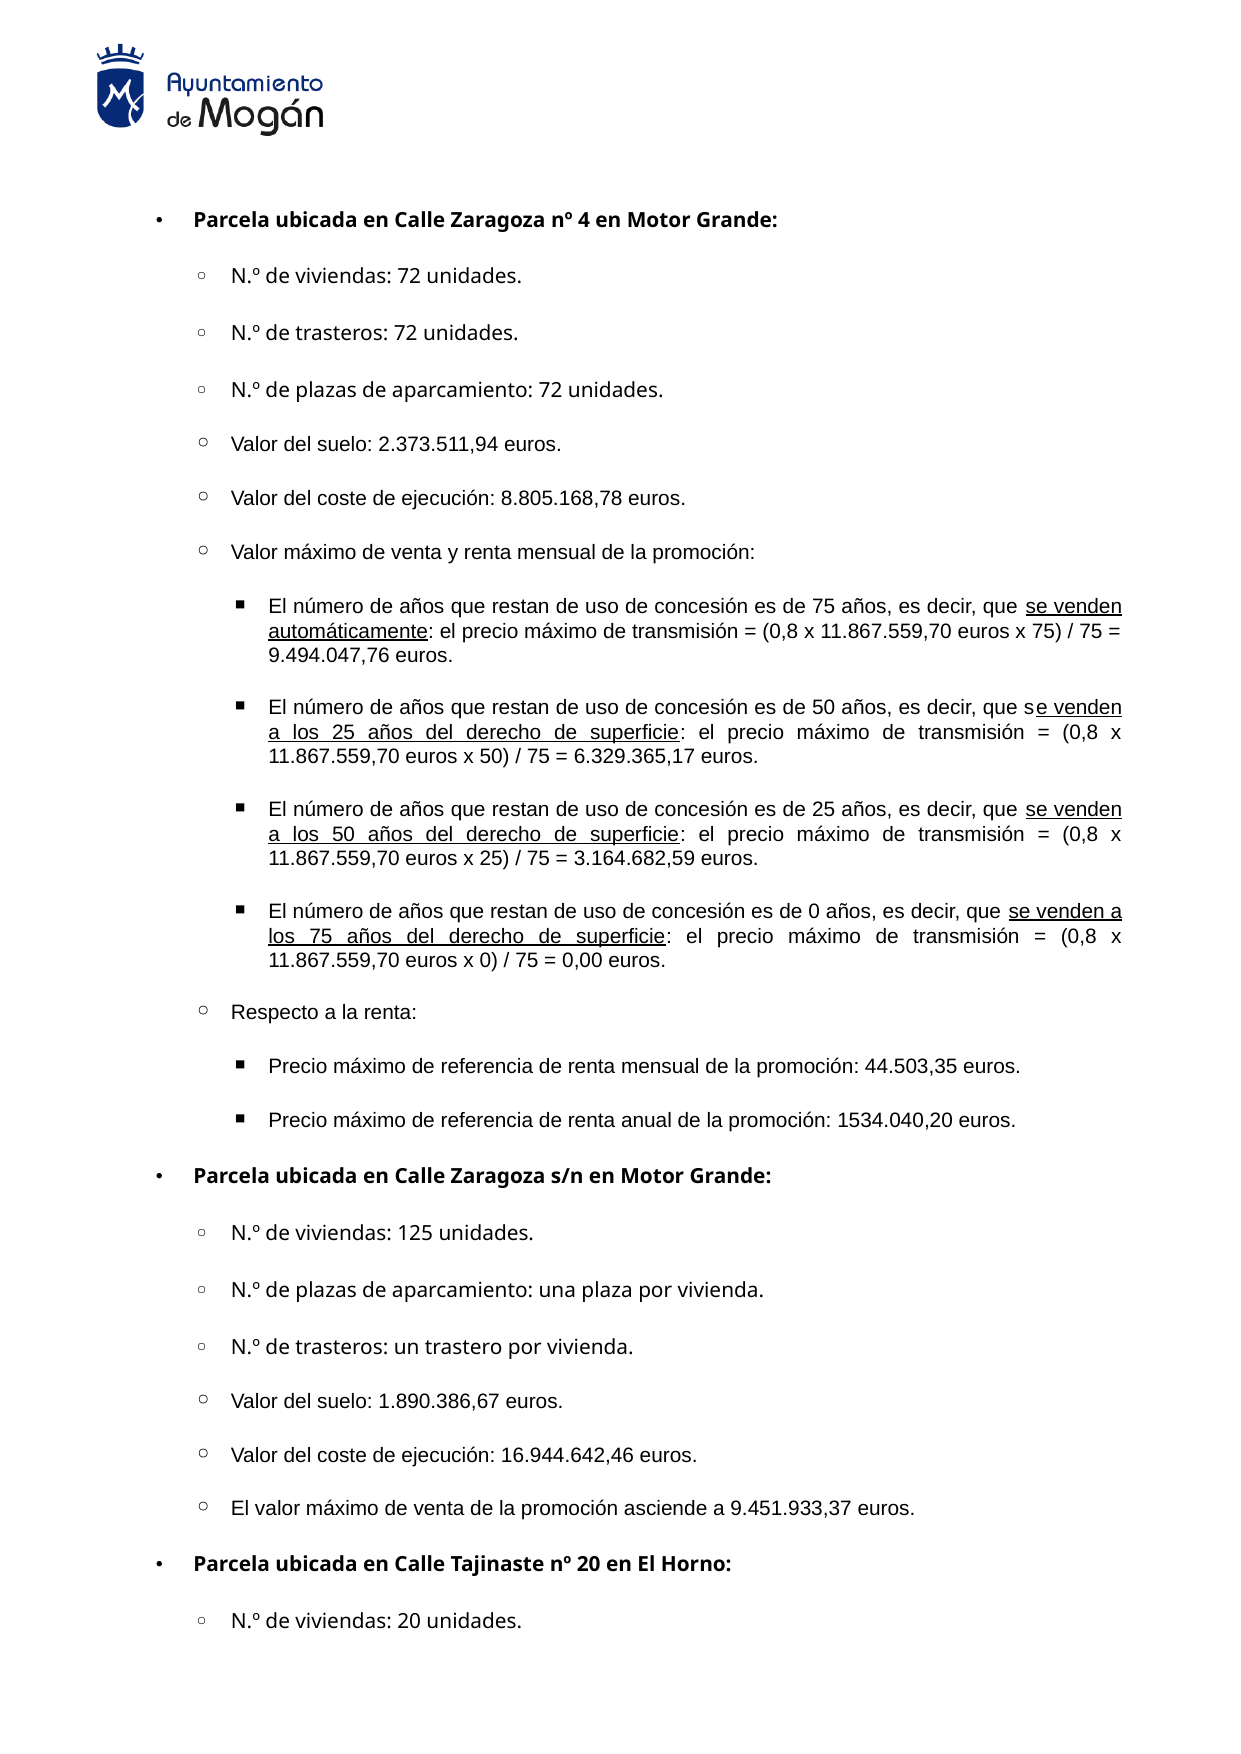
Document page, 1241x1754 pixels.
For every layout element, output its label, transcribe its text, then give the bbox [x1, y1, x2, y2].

list N.º de viviendas: 125 unidades. [193, 1218, 1122, 1246]
list N.º de viviendas: 72 unidades. [193, 262, 1122, 290]
list Valor del coste de ejecución: 8.805.168,78 euros. [193, 486, 1122, 511]
list El número de años que restan de uso de concesión es de 50 años, es decir, que se venden a los 25 años del derecho de superficie: el precio máximo de transmisión = (0,8 x 11.867.559,70 euros x 50) / 75 = 6.329.365,17 euros. [231, 695, 1122, 768]
list El número de años que restan de uso de concesión es de 25 años, es decir, que se venden a los 50 años del derecho de superficie: el precio máximo de transmisión = (0,8 x 11.867.559,70 euros x 25) / 75 = 3.164.682,59 euros. [231, 797, 1122, 870]
list Respecto a la renta: [193, 1000, 1122, 1025]
list El número de años que restan de uso de concesión es de 0 años, es decir, que se venden a los 75 años del derecho de superficie: el precio máximo de transmisión = (0,8 x 11.867.559,70 euros x 0) / 75 = 0,00 euros. [231, 898, 1122, 971]
list Parcela ubicada en Calle Tajinaste nº 20 en El Horno: [156, 1549, 1122, 1578]
list N.º de viviendas: 20 unidades. [193, 1606, 1122, 1635]
list N.º de plazas de aparcamiento: una plaza por vivienda. [193, 1275, 1122, 1303]
list Parcela ubicada en Calle Zaragoza nº 4 en Motor Grande: [156, 205, 1122, 233]
list Valor del suelo: 1.890.386,67 euros. [193, 1389, 1122, 1414]
list Precio máximo de referencia de renta mensual de la promoción: 44.503,35 euros. [231, 1054, 1122, 1079]
list N.º de plazas de aparcamiento: 72 unidades. [193, 375, 1122, 404]
list El número de años que restan de uso de concesión es de 75 años, es decir, que se venden automáticamente: el precio máximo de transmisión = (0,8 x 11.867.559,70 euros x 75) / 75 = 9.494.047,76 euros. [231, 593, 1122, 666]
list N.º de trasteros: 72 unidades. [193, 318, 1122, 347]
list Valor del coste de ejecución: 16.944.642,46 euros. [193, 1442, 1122, 1467]
list Valor del suelo: 2.373.511,94 euros. [193, 432, 1122, 457]
list Parcela ubicada en Calle Zaragoza s/n en Motor Grande: [156, 1161, 1122, 1189]
picture [82, 22, 340, 154]
list El valor máximo de venta de la promoción asciende a 9.451.933,37 euros. [193, 1496, 1122, 1521]
list N.º de trasteros: un trastero por vivienda. [193, 1332, 1122, 1360]
list Precio máximo de referencia de renta anual de la promoción: 1534.040,20 euros. [231, 1108, 1122, 1133]
list Valor máximo de venta y renta mensual de la promoción: [193, 540, 1122, 565]
